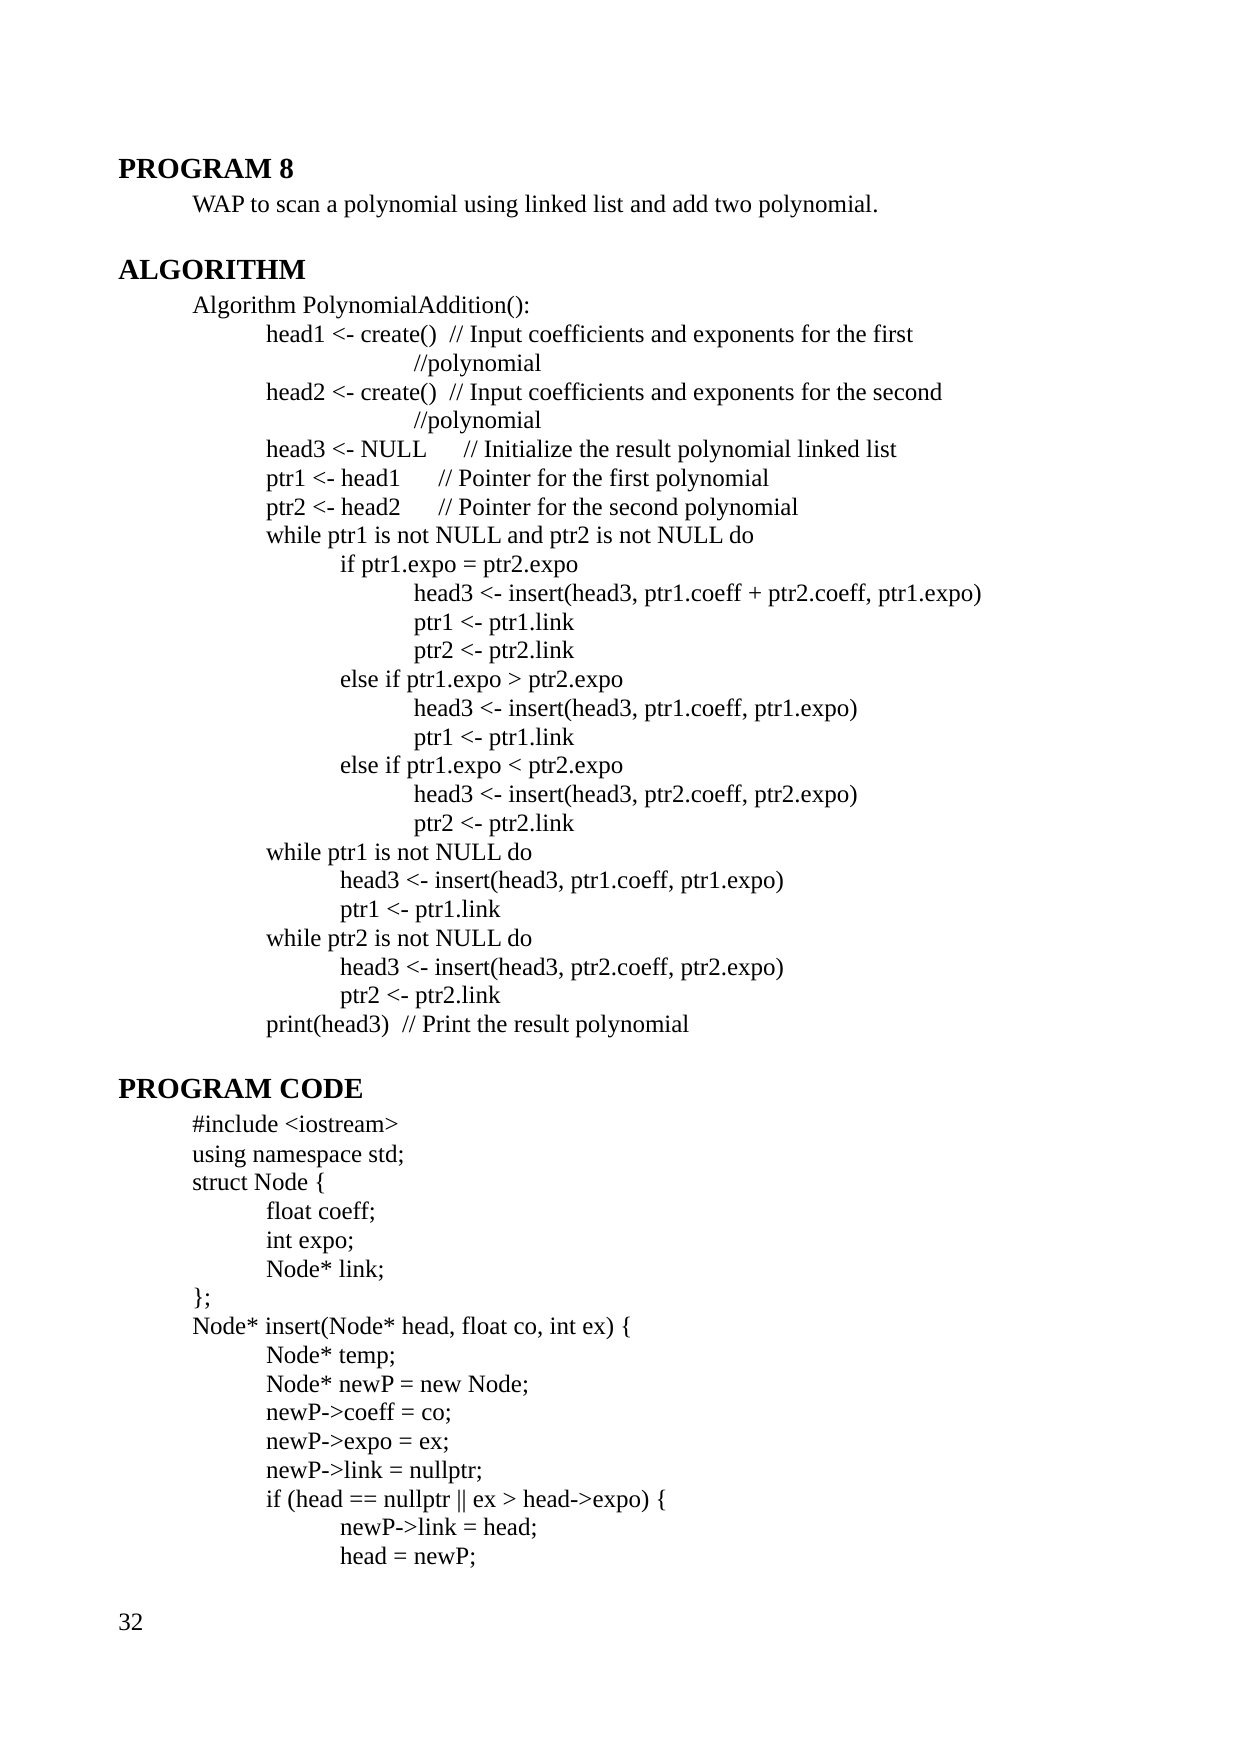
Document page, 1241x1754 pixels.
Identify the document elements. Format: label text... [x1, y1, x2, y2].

text head3 <- insert(head3, ptr1.coeff, ptr1.expo) [118, 693, 1122, 722]
text while ptr2 is not NULL do [118, 923, 1122, 952]
text else if ptr1.expo < ptr2.expo [118, 751, 1122, 779]
text head2 <- create() // Input coefficients and exponents for the second //polynomial [118, 377, 1122, 434]
text PROGRAM CODE [118, 1072, 1122, 1105]
text ptr1 <- ptr1.link [118, 894, 1122, 923]
text Algorithm PolynomialAddition(): [118, 286, 1122, 319]
text WAP to scan a polynomial using linked list and add two polynomial. [118, 185, 1122, 219]
text print(head3) // Print the result polynomial [118, 1009, 1122, 1038]
text head = newP; [118, 1541, 1122, 1570]
text using namespace std; [118, 1139, 1122, 1167]
text #include <iostream> [118, 1105, 1122, 1139]
text newP->expo = ex; [118, 1426, 1122, 1455]
text ptr2 <- ptr2.link [118, 981, 1122, 1009]
text struct Node { [118, 1167, 1122, 1196]
text head3 <- insert(head3, ptr1.coeff + ptr2.coeff, ptr1.expo) [118, 578, 1122, 607]
text else if ptr1.expo > ptr2.expo [118, 664, 1122, 693]
text ptr1 <- ptr1.link [118, 722, 1122, 751]
text while ptr1 is not NULL do [118, 837, 1122, 866]
text if (head == nullptr || ex > head->expo) { [118, 1484, 1122, 1512]
text ptr1 <- head1 // Pointer for the first polynomial [118, 463, 1122, 492]
text int expo; [118, 1225, 1122, 1254]
text newP->coeff = co; [118, 1397, 1122, 1426]
text Node* newP = new Node; [118, 1369, 1122, 1397]
text newP->link = head; [118, 1512, 1122, 1541]
text float coeff; [118, 1196, 1122, 1225]
text if ptr1.expo = ptr2.expo [118, 549, 1122, 578]
text Node* link; [118, 1254, 1122, 1282]
text head3 <- insert(head3, ptr1.coeff, ptr1.expo) [118, 866, 1122, 894]
text Node* temp; [118, 1340, 1122, 1369]
text }; [118, 1282, 1122, 1311]
text ALGORITHM [118, 252, 1122, 286]
text while ptr1 is not NULL and ptr2 is not NULL do [118, 521, 1122, 549]
text head3 <- insert(head3, ptr2.coeff, ptr2.expo) [118, 952, 1122, 981]
text ptr2 <- ptr2.link [118, 636, 1122, 664]
text head1 <- create() // Input coefficients and exponents for the first //polynomial [118, 319, 1122, 377]
text ptr2 <- ptr2.link [118, 808, 1122, 837]
text PROGRAM 8 [118, 152, 1122, 185]
text head3 <- insert(head3, ptr2.coeff, ptr2.expo) [118, 779, 1122, 808]
text head3 <- NULL // Initialize the result polynomial linked list [118, 434, 1122, 463]
text newP->link = nullptr; [118, 1455, 1122, 1484]
text Node* insert(Node* head, float co, int ex) { [118, 1311, 1122, 1340]
text ptr2 <- head2 // Pointer for the second polynomial [118, 492, 1122, 521]
text ptr1 <- ptr1.link [118, 607, 1122, 636]
